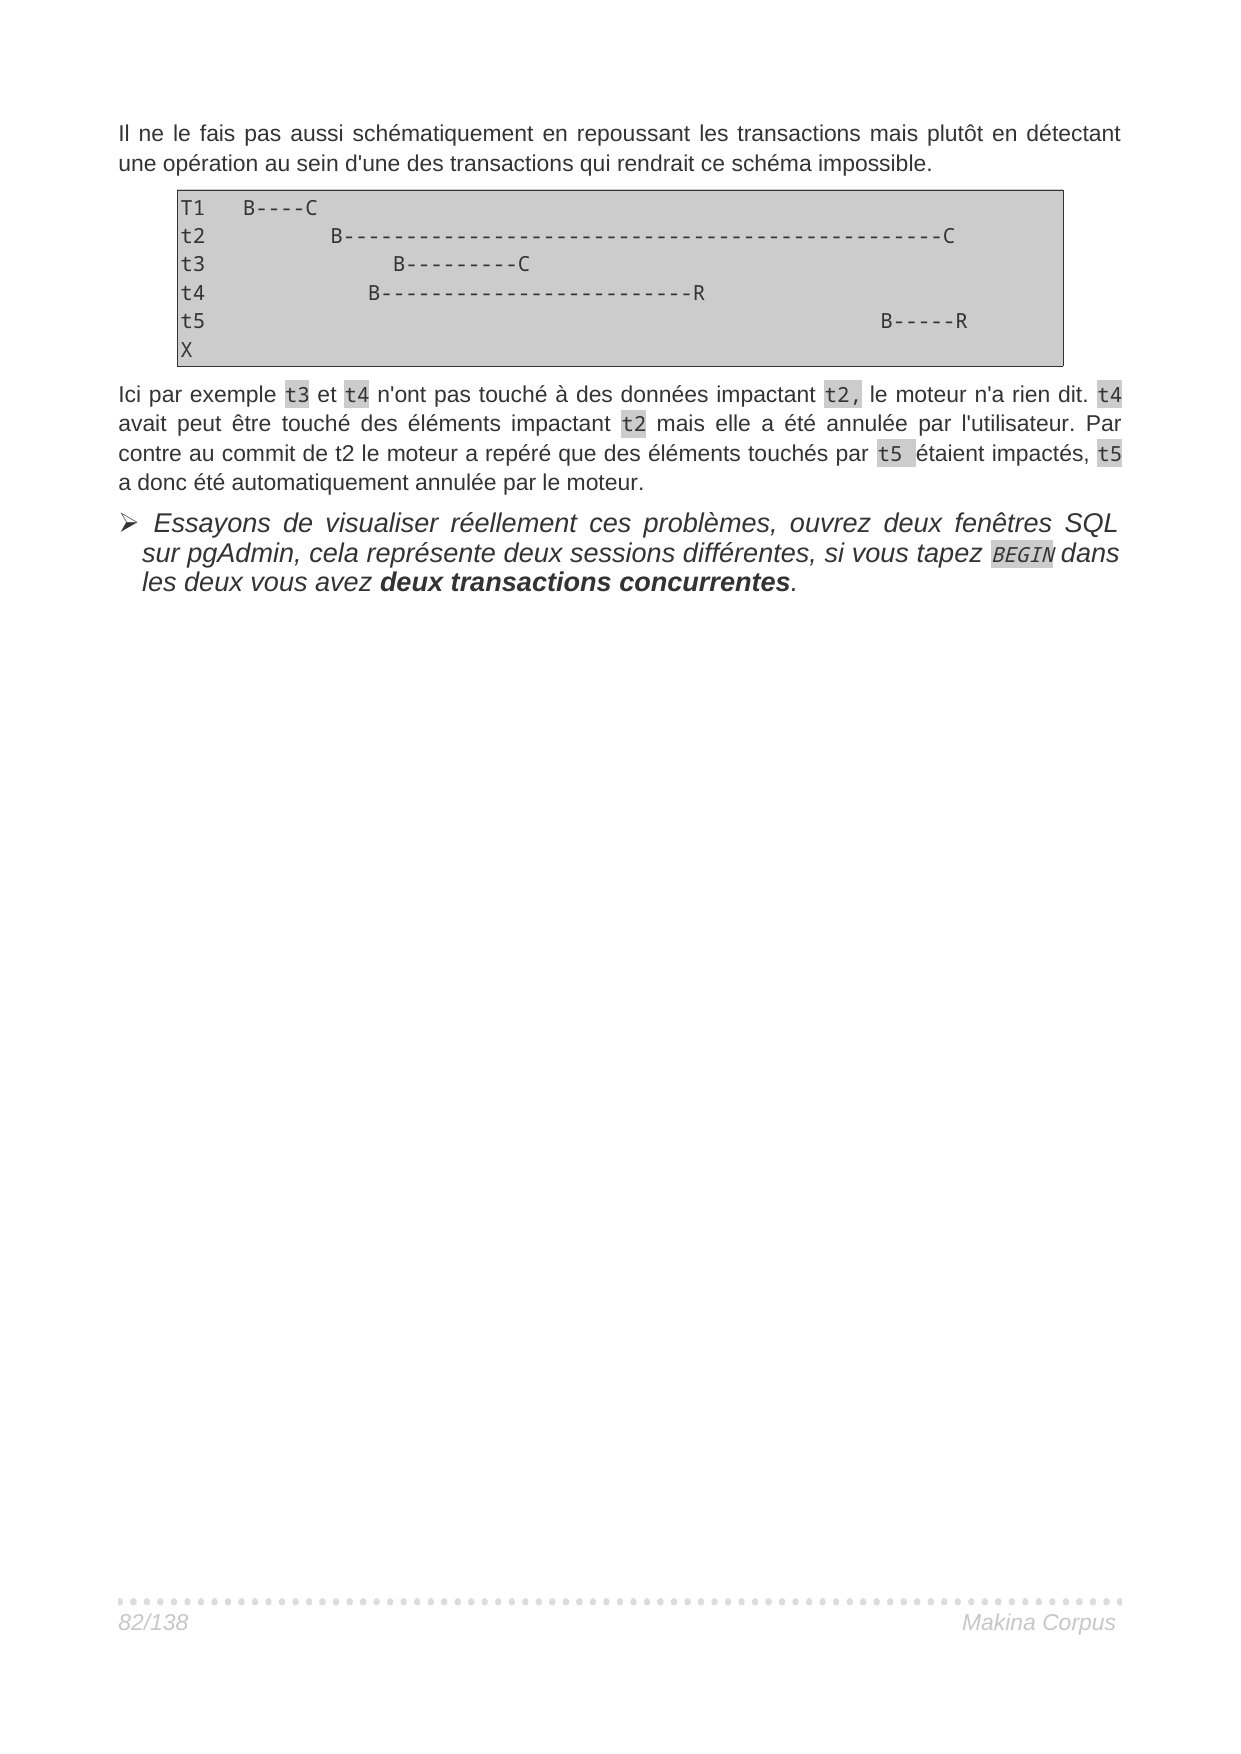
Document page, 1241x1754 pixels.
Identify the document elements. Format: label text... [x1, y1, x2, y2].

text T1 B----C [178, 191, 1063, 218]
text Il ne le fais pas aussi schématiquement en repoussant les transactions mais plutôt en détectant une opération au sein d'une des transactions qui rendrait ce schéma impossible. [118, 118, 1122, 177]
text t5 B-----R [178, 303, 1063, 332]
text t4 B-------------------------R [178, 275, 1063, 303]
text X [178, 332, 1063, 366]
text t2 B------------------------------------------------C [178, 218, 1063, 246]
picture [118, 1593, 1123, 1610]
list Essayons de visualiser réellement ces problèmes, ouvrez deux fenêtres SQL sur pgAdmin, cela représente deux sessions différentes, si vous tapez BEGIN dans les deux vous avez deux transactions concurrentes. [118, 509, 1122, 598]
text Ici par exemple t3 et t4 n'ont pas touché à des données impactant t2, le moteur n'a rien dit. t4 avait peut être touché des éléments impactant t2 mais elle a été annulée par l'utilisateur. Par contre au commit de t2 le moteur a repéré que des éléments touchés par t5 étaient impactés, t5 a donc été automatiquement annulée par le moteur. [118, 379, 1122, 497]
text t3 B---------C [178, 246, 1063, 275]
